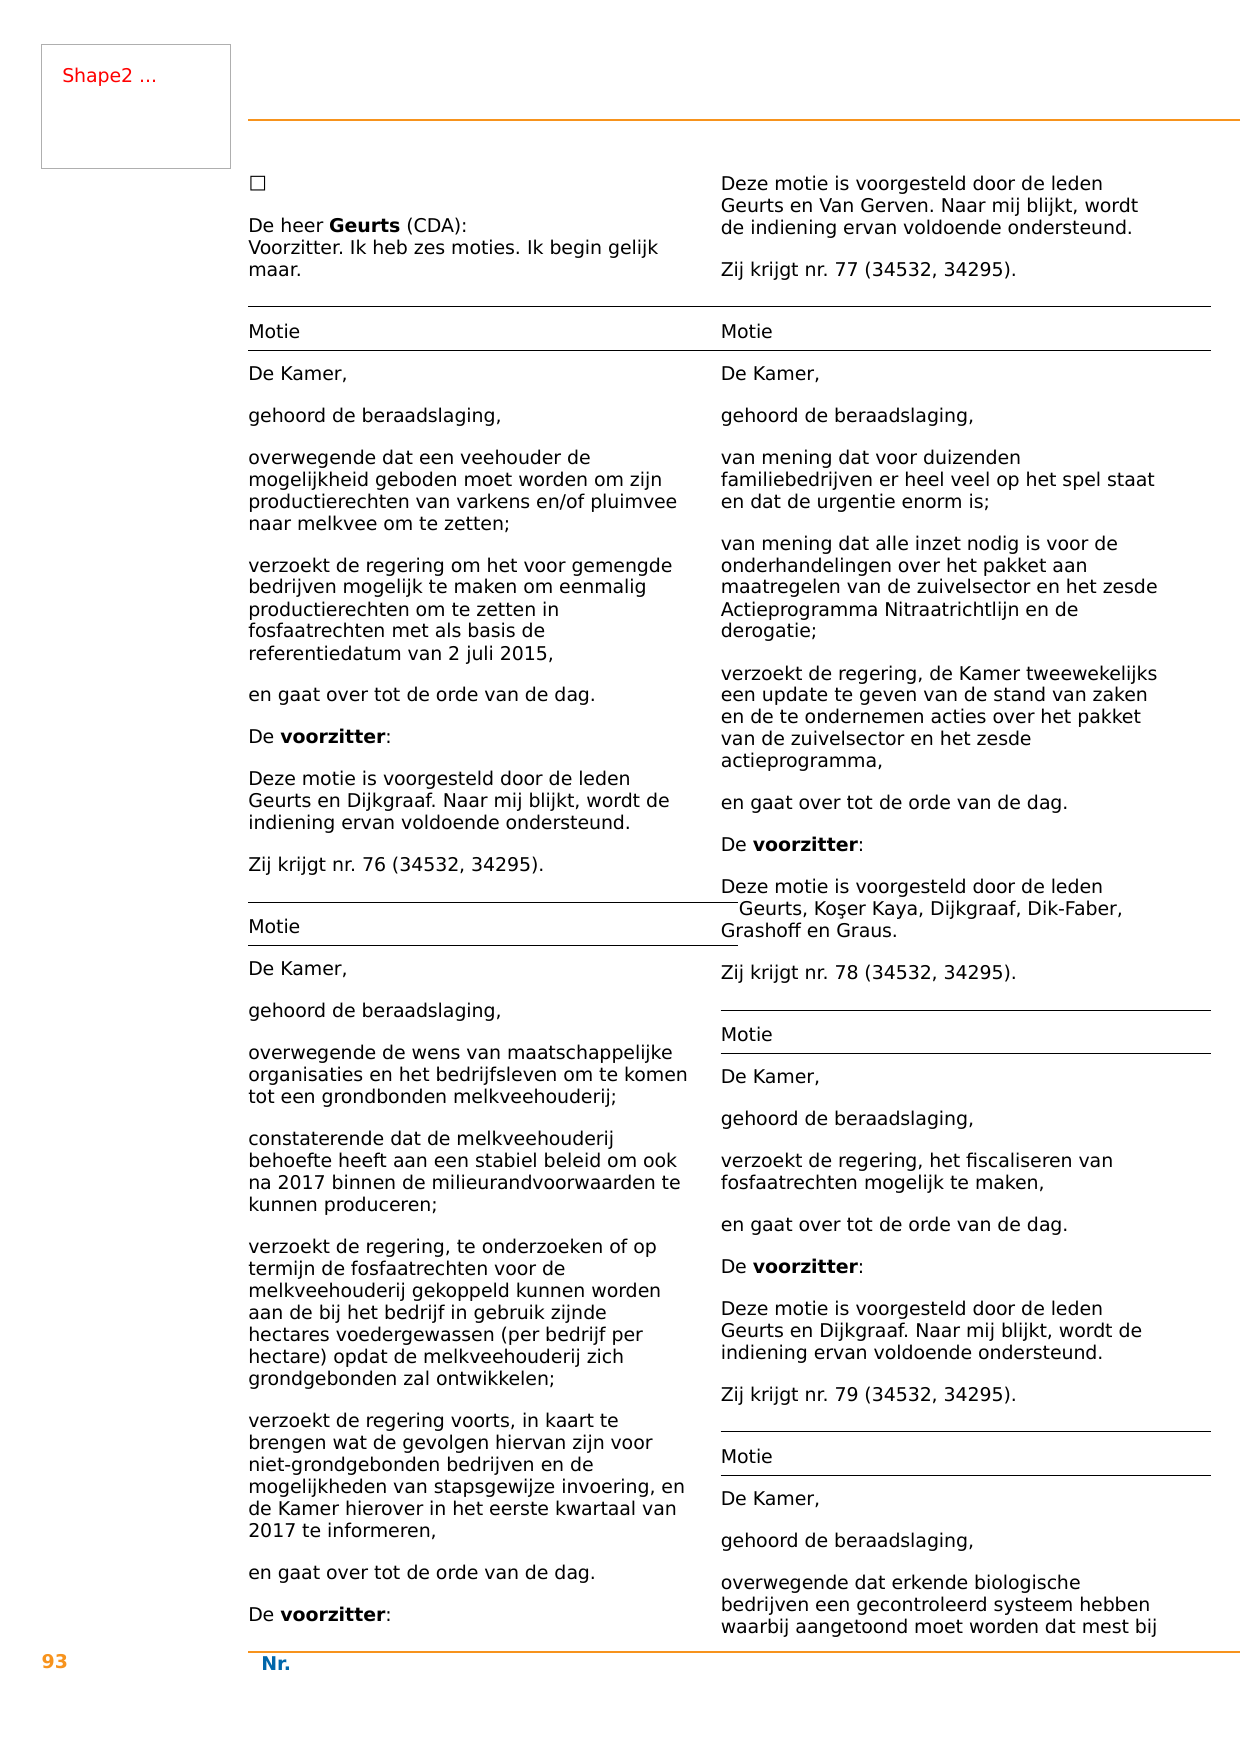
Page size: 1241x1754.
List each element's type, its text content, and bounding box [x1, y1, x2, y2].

text De Kamer, [248, 958, 691, 980]
text Motie [248, 916, 691, 938]
text Zij krijgt nr. 79 (34532, 34295). [721, 1384, 1163, 1406]
text De Kamer, [721, 1066, 1163, 1088]
text verzoekt de regering voorts, in kaart te brengen wat de gevolgen hiervan zijn voor niet-grondgebonden bedrijven en de mogelijkheden van stapsgewijze invoering, en de Kamer hierover in het eerste kwartaal van 2017 te informeren, [248, 1410, 691, 1542]
text gehoord de beraadslaging, [721, 1530, 1163, 1552]
text Deze motie is voorgesteld door de leden Geurts en Van Gerven. Naar mij blijkt, wordt de indiening ervan voldoende ondersteund. [721, 173, 1163, 239]
text De voorzitter: [721, 834, 1163, 856]
text en gaat over tot de orde van de dag. [248, 1562, 691, 1584]
text van mening dat voor duizenden familiebedrijven er heel veel op het spel staat en dat de urgentie enorm is; [721, 447, 1163, 512]
text en gaat over tot de orde van de dag. [248, 684, 691, 706]
text overwegende dat een veehouder de mogelijkheid geboden moet worden om zijn productierechten van varkens en/of pluimvee naar melkvee om te zetten; [248, 447, 691, 534]
text De voorzitter: [721, 1256, 1163, 1278]
text Deze motie is voorgesteld door de leden Geurts, Koşer Kaya, Dijkgraaf, Dik-Faber, Grashoff en Graus. [721, 876, 1163, 942]
text Zij krijgt nr. 77 (34532, 34295). [721, 259, 1163, 281]
text De voorzitter: [248, 726, 691, 748]
text verzoekt de regering, te onderzoeken of op termijn de fosfaatrechten voor de melkveehouderij gekoppeld kunnen worden aan de bij het bedrijf in gebruik zijnde hectares voedergewassen (per bedrijf per hectare) opdat de melkveehouderij zich grondgebonden zal ontwikkelen; [248, 1236, 691, 1390]
text overwegende dat erkende biologische bedrijven een gecontroleerd systeem hebben waarbij aangetoond moet worden dat mest bij [721, 1572, 1163, 1638]
text Motie [721, 1446, 1163, 1468]
text De heer Geurts (CDA): [248, 215, 691, 237]
text De Kamer, [248, 363, 691, 384]
text Zij krijgt nr. 78 (34532, 34295). [721, 962, 1163, 984]
text Motie [721, 321, 1163, 343]
text Motie [248, 321, 691, 343]
text gehoord de beraadslaging, [721, 404, 1163, 427]
text gehoord de beraadslaging, [248, 404, 691, 427]
text De Kamer, [721, 363, 1163, 384]
text van mening dat alle inzet nodig is voor de onderhandelingen over het pakket aan maatregelen van de zuivelsector en het zesde Actieprogramma Nitraatrichtlijn en de derogatie; [721, 532, 1163, 642]
text en gaat over tot de orde van de dag. [721, 1214, 1163, 1236]
text Deze motie is voorgesteld door de leden Geurts en Dijkgraaf. Naar mij blijkt, wordt de indiening ervan voldoende ondersteund. [248, 768, 691, 834]
text ⬜ [248, 173, 691, 195]
text Deze motie is voorgesteld door de leden Geurts en Dijkgraaf. Naar mij blijkt, wordt de indiening ervan voldoende ondersteund. [721, 1298, 1163, 1364]
text Motie [721, 1024, 1163, 1046]
text Voorzitter. Ik heb zes moties. Ik begin gelijk maar. [248, 237, 691, 281]
text verzoekt de regering, de Kamer tweewekelijks een update te geven van de stand van zaken en de te ondernemen acties over het pakket van de zuivelsector en het zesde actieprogramma, [721, 662, 1163, 772]
text De voorzitter: [248, 1604, 691, 1626]
text De Kamer, [721, 1488, 1163, 1510]
text verzoekt de regering om het voor gemengde bedrijven mogelijk te maken om eenmalig productierechten om te zetten in fosfaatrechten met als basis de referentiedatum van 2 juli 2015, [248, 554, 691, 664]
text Zij krijgt nr. 76 (34532, 34295). [248, 854, 691, 876]
text constaterende dat de melkveehouderij behoefte heeft aan een stabiel beleid om ook na 2017 binnen de milieurandvoorwaarden te kunnen produceren; [248, 1128, 691, 1216]
text verzoekt de regering, het fiscaliseren van fosfaatrechten mogelijk te maken, [721, 1150, 1163, 1194]
text overwegende de wens van maatschappelijke organisaties en het bedrijfsleven om te komen tot een grondbonden melkveehouderij; [248, 1042, 691, 1108]
text en gaat over tot de orde van de dag. [721, 792, 1163, 814]
text gehoord de beraadslaging, [248, 1000, 691, 1022]
text gehoord de beraadslaging, [721, 1108, 1163, 1130]
